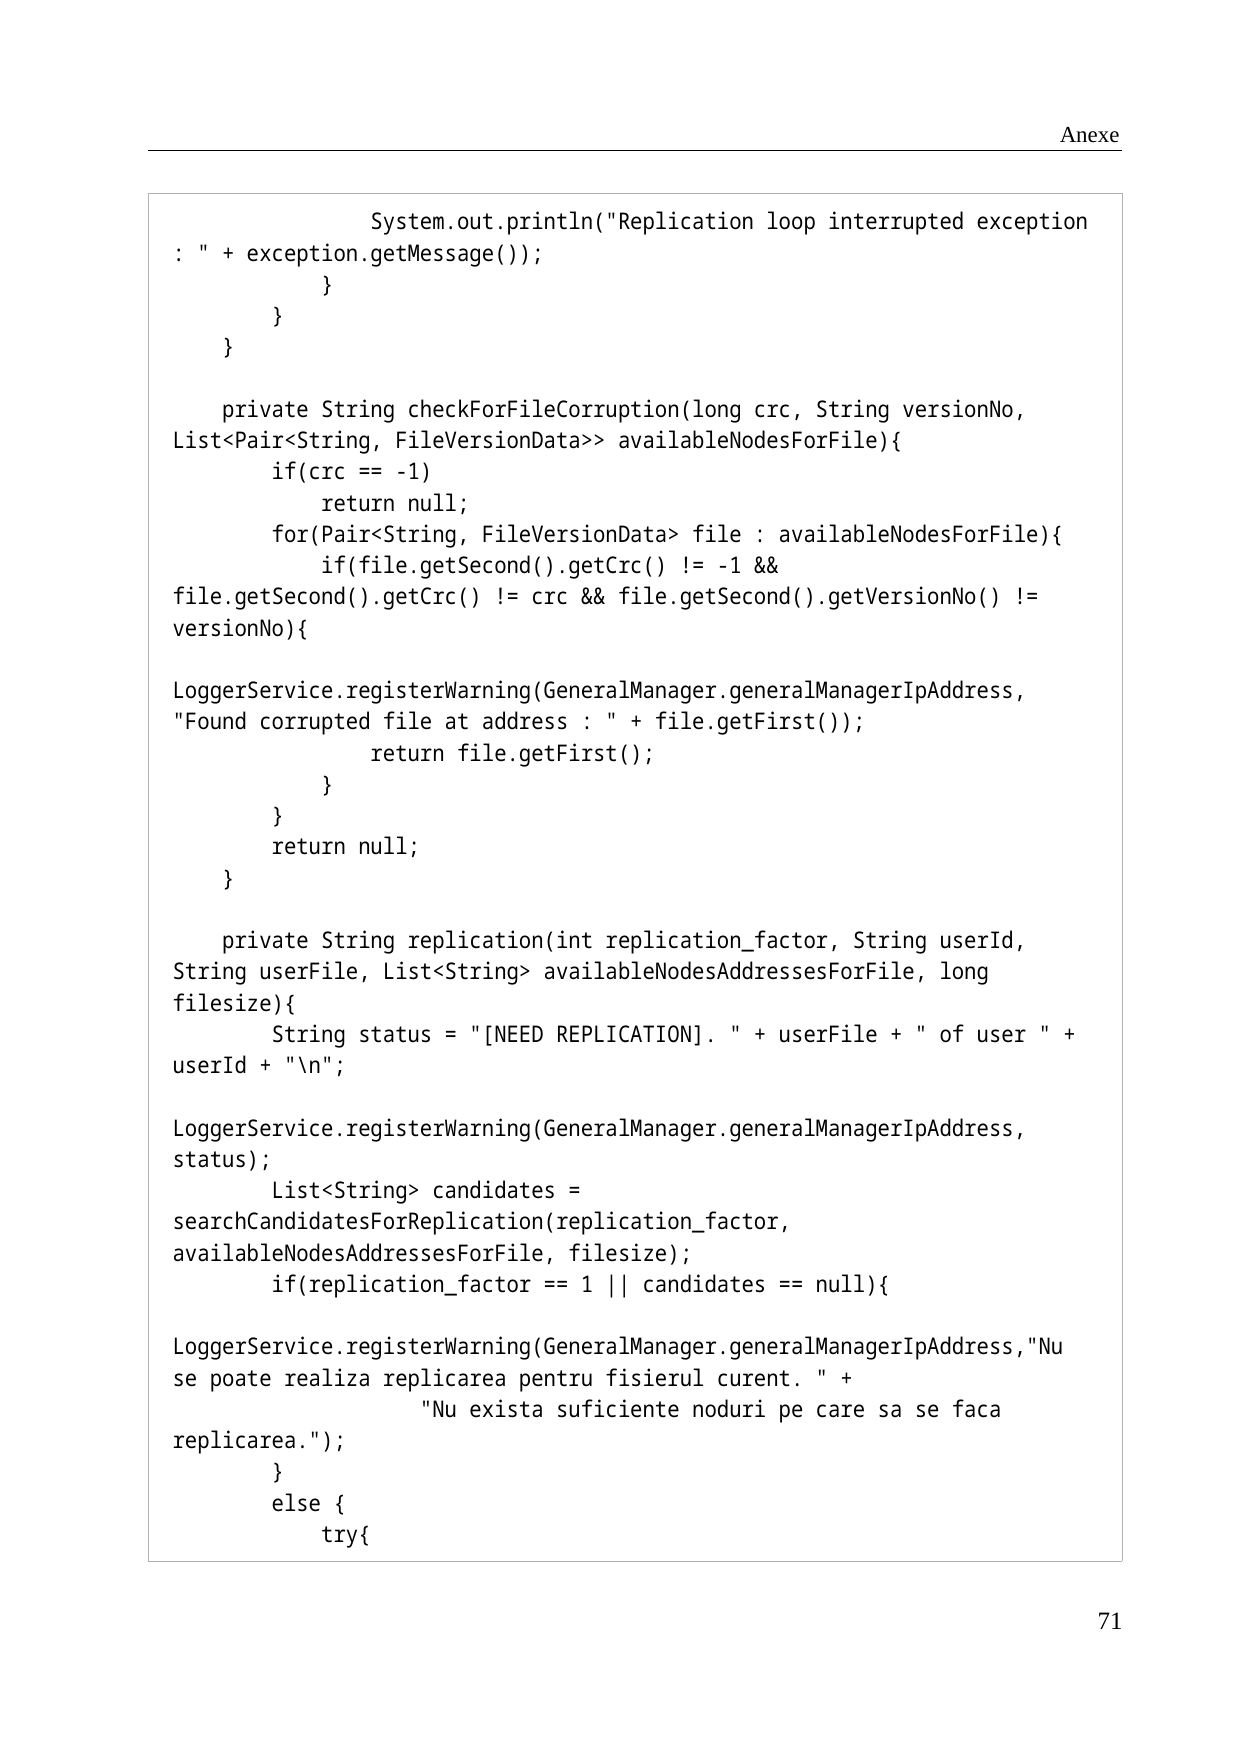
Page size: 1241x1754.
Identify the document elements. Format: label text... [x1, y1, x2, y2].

text } [149, 849, 1122, 893]
text LoggerService.registerWarning(GeneralManager.generalManagerIpAddress, "Found corrupted file at address : " + file.getFirst()); [149, 630, 1122, 724]
text if(crc == -1) [149, 443, 1122, 474]
text return file.getFirst(); [149, 724, 1122, 755]
text return null; [149, 474, 1122, 505]
text for(Pair<String, FileVersionData> file : availableNodesForFile){ [149, 505, 1122, 536]
text System.out.println("Replication loop interrupted exception : " + exception.getMessage()); [149, 194, 1122, 255]
text } [149, 1443, 1122, 1474]
text private String replication(int replication_factor, String userId, String userFile, List<String> availableNodesAddressesForFile, long filesize){ [149, 911, 1122, 1005]
text return null; [149, 818, 1122, 849]
text } [149, 286, 1122, 318]
text private String checkForFileCorruption(long crc, String versionNo, List<Pair<String, FileVersionData>> availableNodesForFile){ [149, 380, 1122, 443]
text LoggerService.registerWarning(GeneralManager.generalManagerIpAddress,"Nu se poate realiza replicarea pentru fisierul curent. " + [149, 1286, 1122, 1380]
text String status = "[NEED REPLICATION]. " + userFile + " of user " + userId + "\n"; [149, 1005, 1122, 1068]
text } [149, 318, 1122, 361]
text try{ [149, 1505, 1122, 1561]
text } [149, 755, 1122, 786]
text LoggerService.registerWarning(GeneralManager.generalManagerIpAddress, status); [149, 1068, 1122, 1161]
text } [149, 255, 1122, 286]
text if(replication_factor == 1 || candidates == null){ [149, 1255, 1122, 1286]
text } [149, 786, 1122, 818]
text else { [149, 1474, 1122, 1505]
text if(file.getSecond().getCrc() != -1 && file.getSecond().getCrc() != crc && file.getSecond().getVersionNo() != versionNo){ [149, 536, 1122, 630]
text List<String> candidates = searchCandidatesForReplication(replication_factor, availableNodesAddressesForFile, filesize); [149, 1161, 1122, 1255]
text "Nu exista suficiente noduri pe care sa se faca replicarea."); [149, 1380, 1122, 1443]
